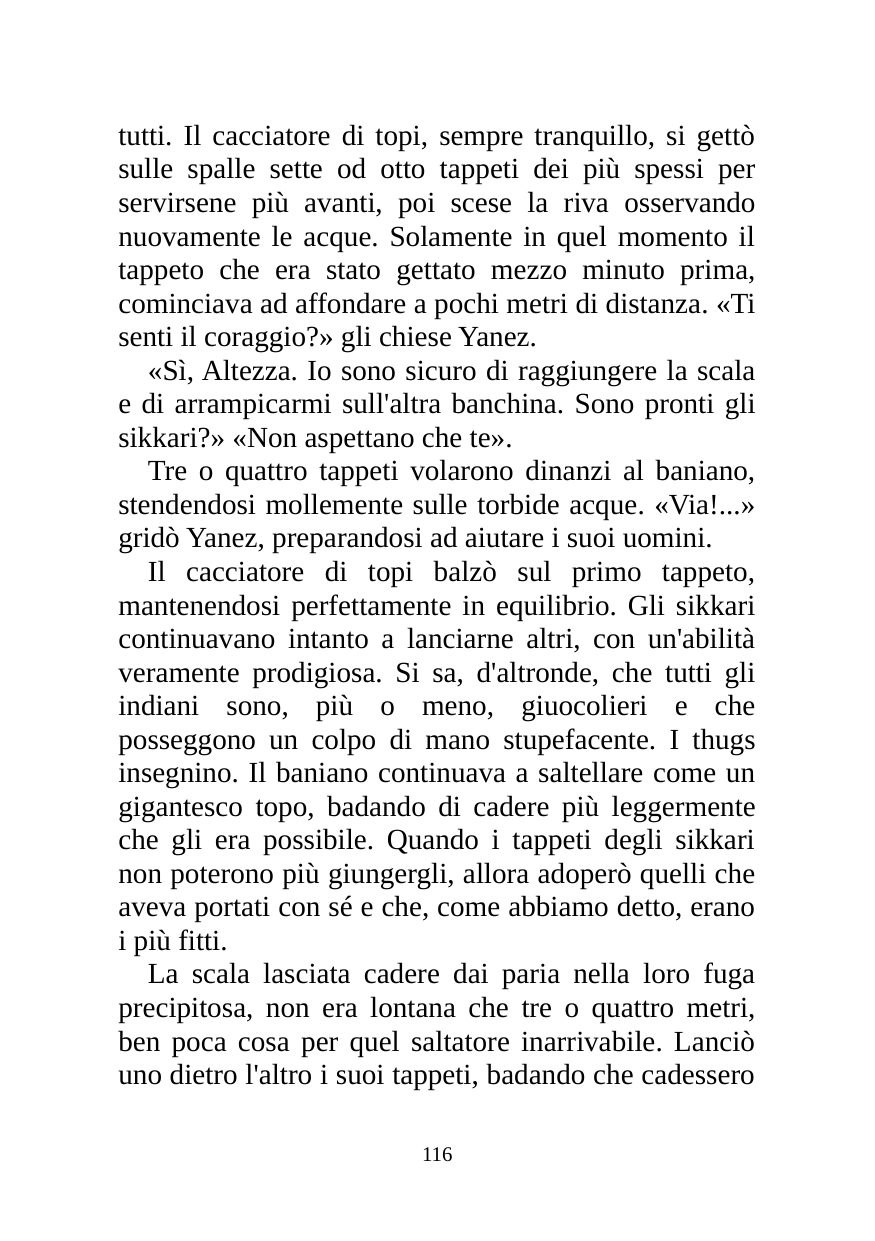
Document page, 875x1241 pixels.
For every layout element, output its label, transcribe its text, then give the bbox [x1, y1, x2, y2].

text Tre o quattro tappeti volarono dinanzi al baniano, stendendosi mollemente sulle torbide acque. «Via!...» gridò Yanez, preparandosi ad aiutare i suoi uomini. [118, 453, 756, 554]
text «Sì, Altezza. Io sono sicuro di raggiungere la scala e di arrampicarmi sull'altra banchina. Sono pronti gli sikkari?» «Non aspettano che te». [118, 353, 756, 453]
text La scala lasciata cadere dai paria nella loro fuga precipitosa, non era lontana che tre o quattro metri, ben poca cosa per quel saltatore inarrivabile. Lanciò uno dietro l'altro i suoi tappeti, badando che cadessero [118, 957, 756, 1091]
text Il cacciatore di topi balzò sul primo tappeto, mantenendosi perfettamente in equilibrio. Gli sikkari continuavano intanto a lanciarne altri, con un'abilità veramente prodigiosa. Si sa, d'altronde, che tutti gli indiani sono, più o meno, giuocolieri e che posseggono un colpo di mano stupefacente. I thugs insegnino. Il baniano continuava a saltellare come un gigantesco topo, badando di cadere più leggermente che gli era possibile. Quando i tappeti degli sikkari non poterono più giungergli, allora adoperò quelli che aveva portati con sé e che, come abbiamo detto, erano i più fitti. [118, 554, 756, 957]
text tutti. Il cacciatore di topi, sempre tranquillo, si gettò sulle spalle sette od otto tappeti dei più spessi per servirsene più avanti, poi scese la riva osservando nuovamente le acque. Solamente in quel momento il tappeto che era stato gettato mezzo minuto prima, cominciava ad affondare a pochi metri di distanza. «Ti senti il coraggio?» gli chiese Yanez. [118, 118, 756, 353]
